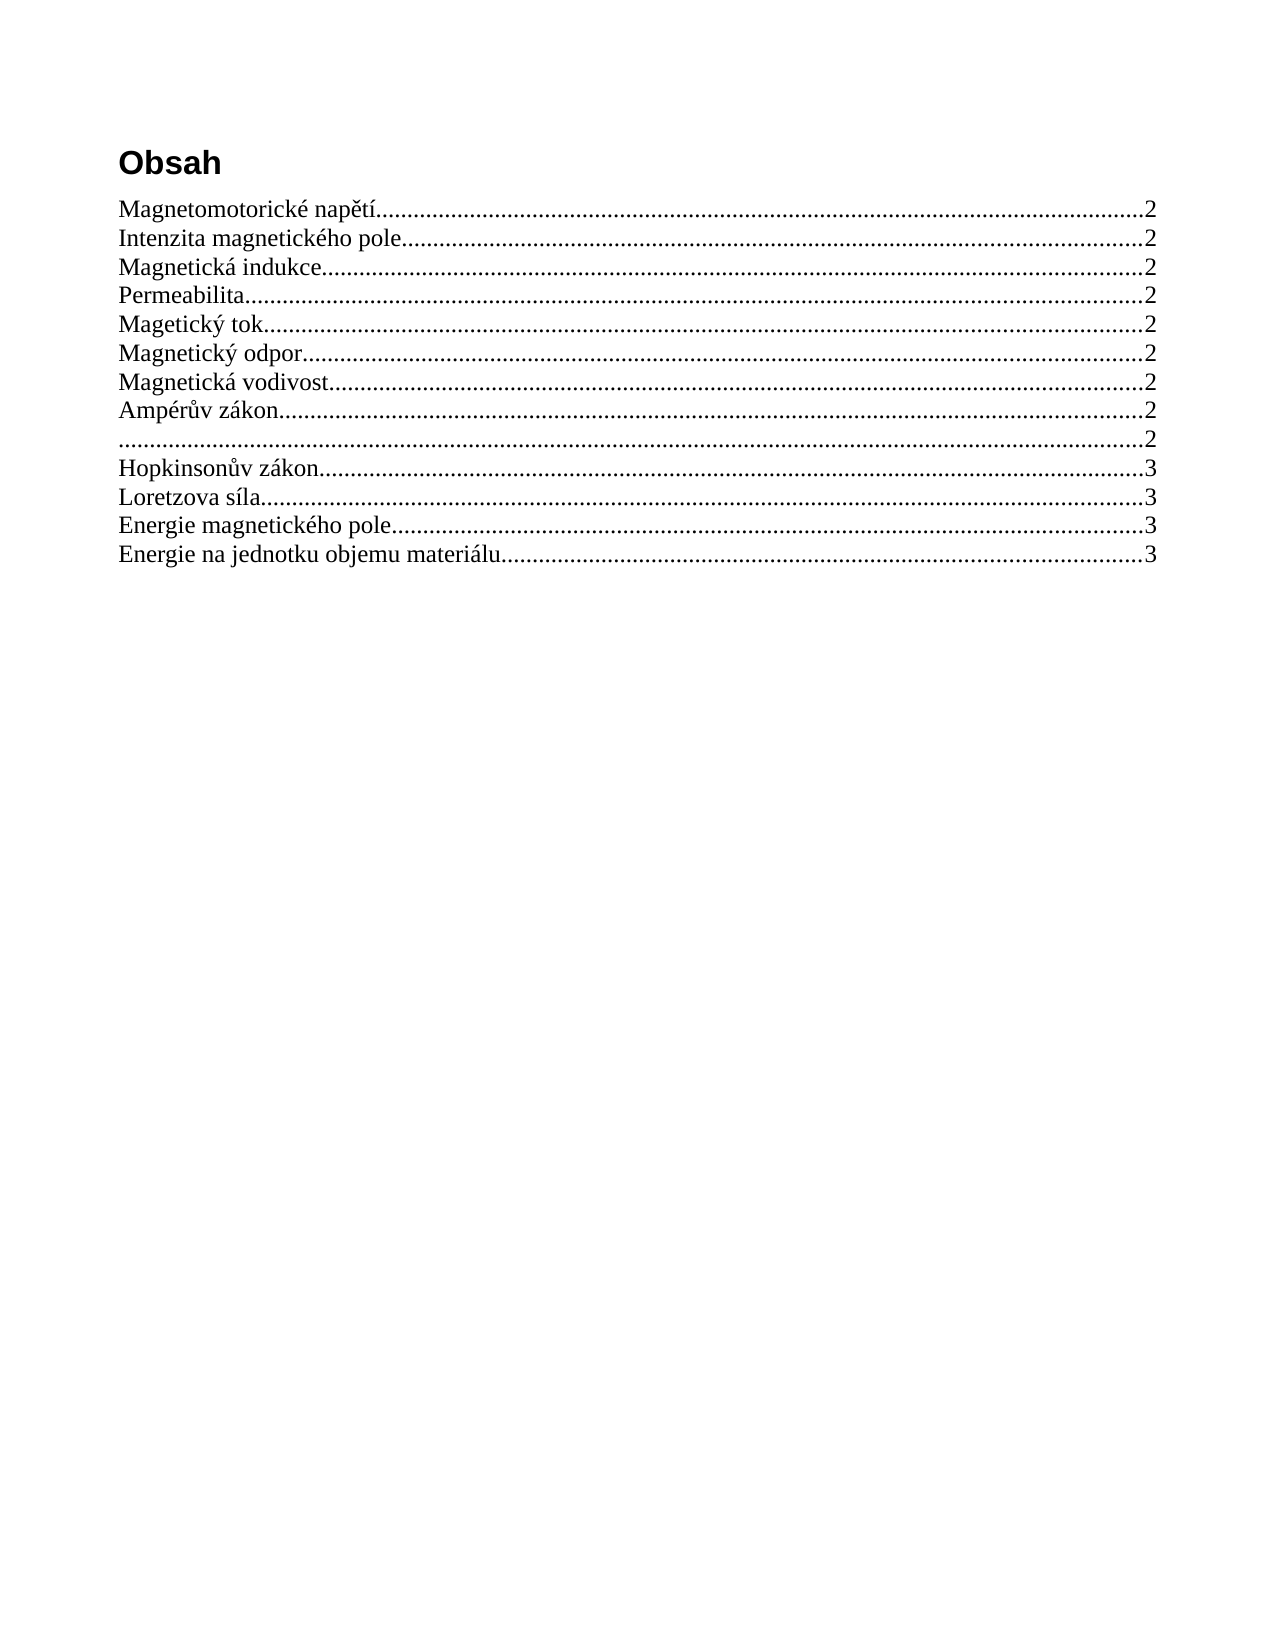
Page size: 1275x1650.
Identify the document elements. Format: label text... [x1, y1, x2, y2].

text Intenzita magnetického pole 2 [118, 223, 1157, 252]
text Energie na jednotku objemu materiálu 3 [118, 539, 1157, 568]
subtitle Obsah [118, 143, 1157, 182]
text Magnetická vodivost 2 [118, 367, 1157, 395]
text Magetický tok 2 [118, 309, 1157, 338]
text Loretzova síla 3 [118, 482, 1157, 510]
text Magnetomotorické napětí 2 [118, 194, 1157, 223]
text 2 [118, 424, 1157, 453]
text Magnetická indukce 2 [118, 252, 1157, 280]
text Energie magnetického pole 3 [118, 510, 1157, 539]
text Magnetický odpor 2 [118, 338, 1157, 367]
text Hopkinsonův zákon 3 [118, 453, 1157, 482]
text Permeabilita 2 [118, 280, 1157, 309]
text Ampérův zákon 2 [118, 395, 1157, 424]
